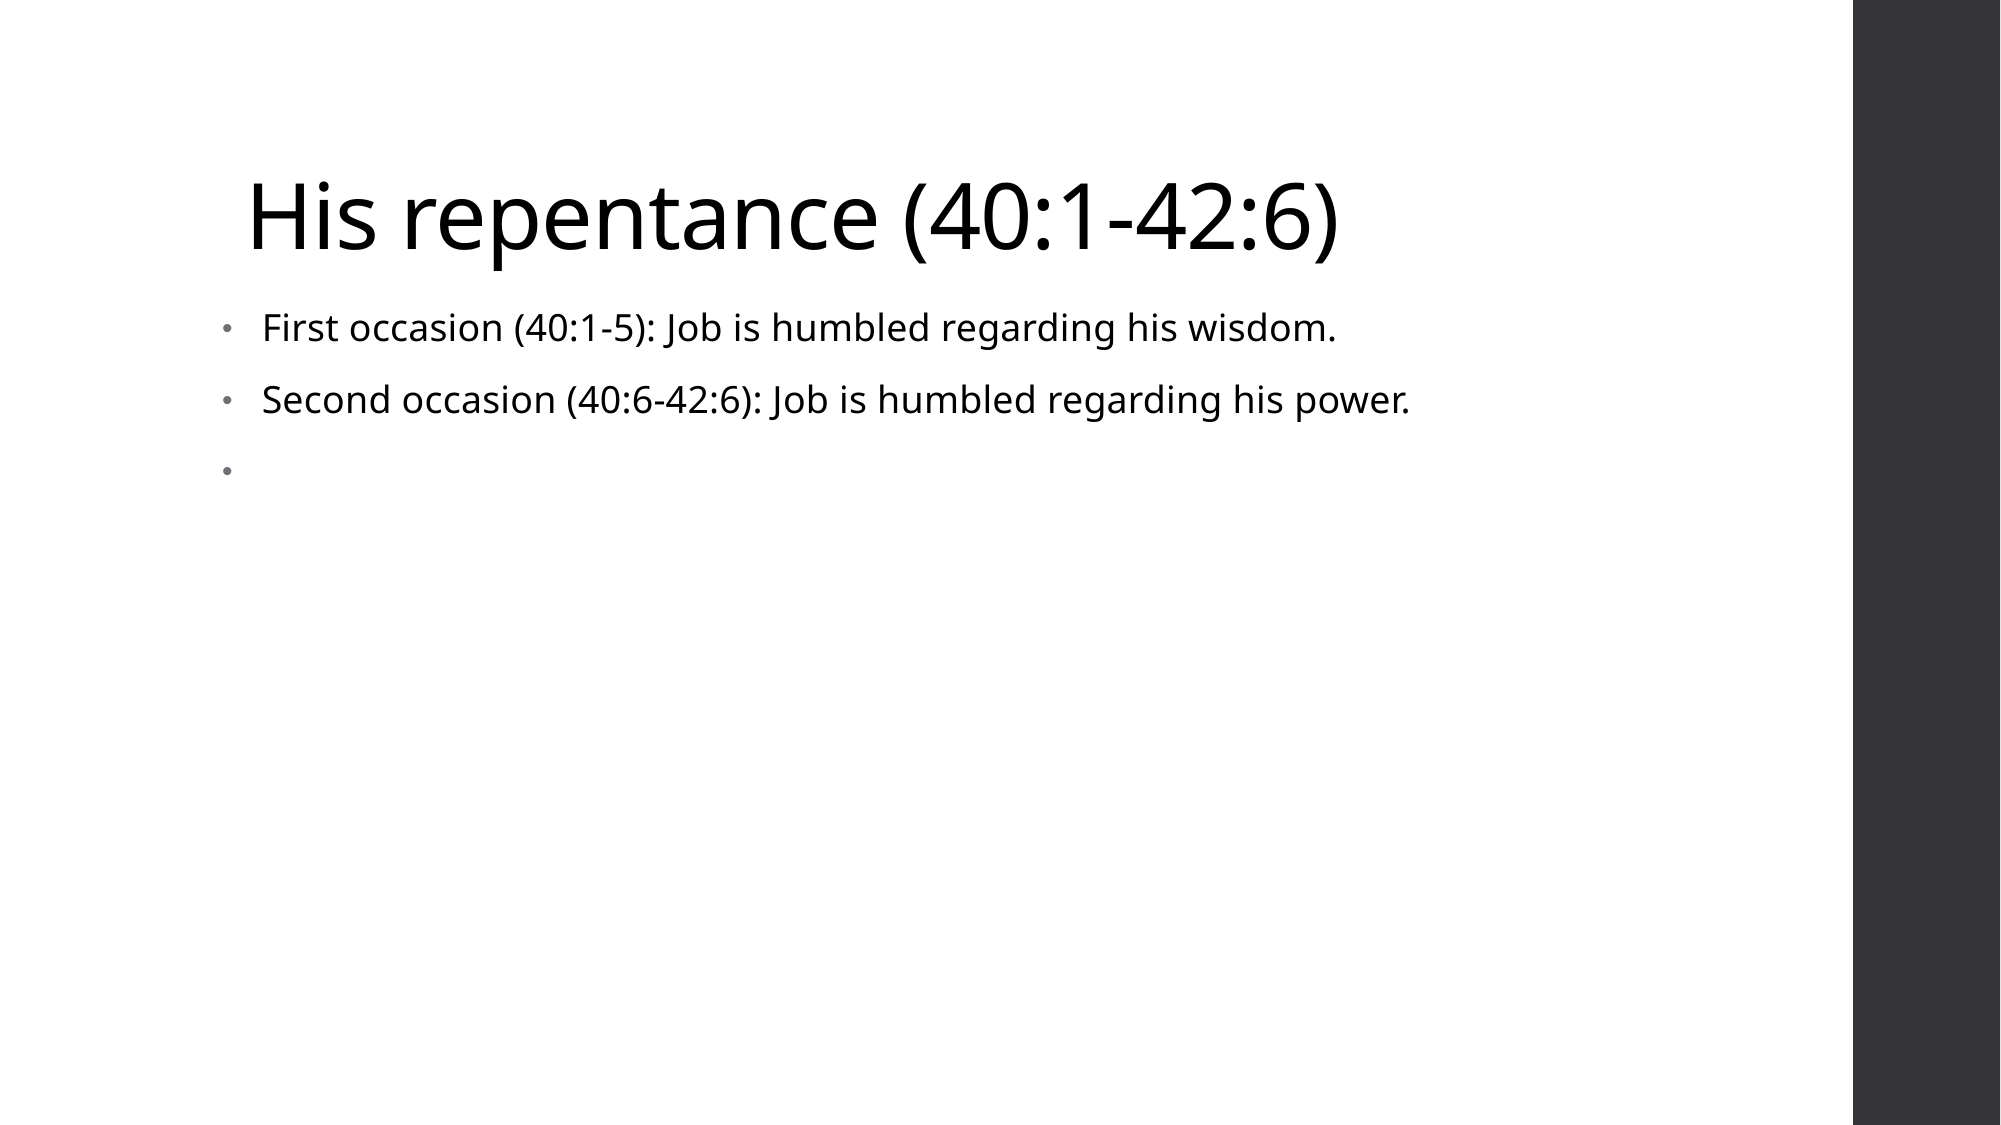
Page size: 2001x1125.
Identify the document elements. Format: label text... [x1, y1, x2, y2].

title His repentance (40:1-42:6) [206, 60, 1797, 278]
list First occasion (40:1-5): Job is humbled regarding his wisdom. Second occasion (40:6-42:6): Job is humbled regarding his power. [206, 299, 1617, 1014]
